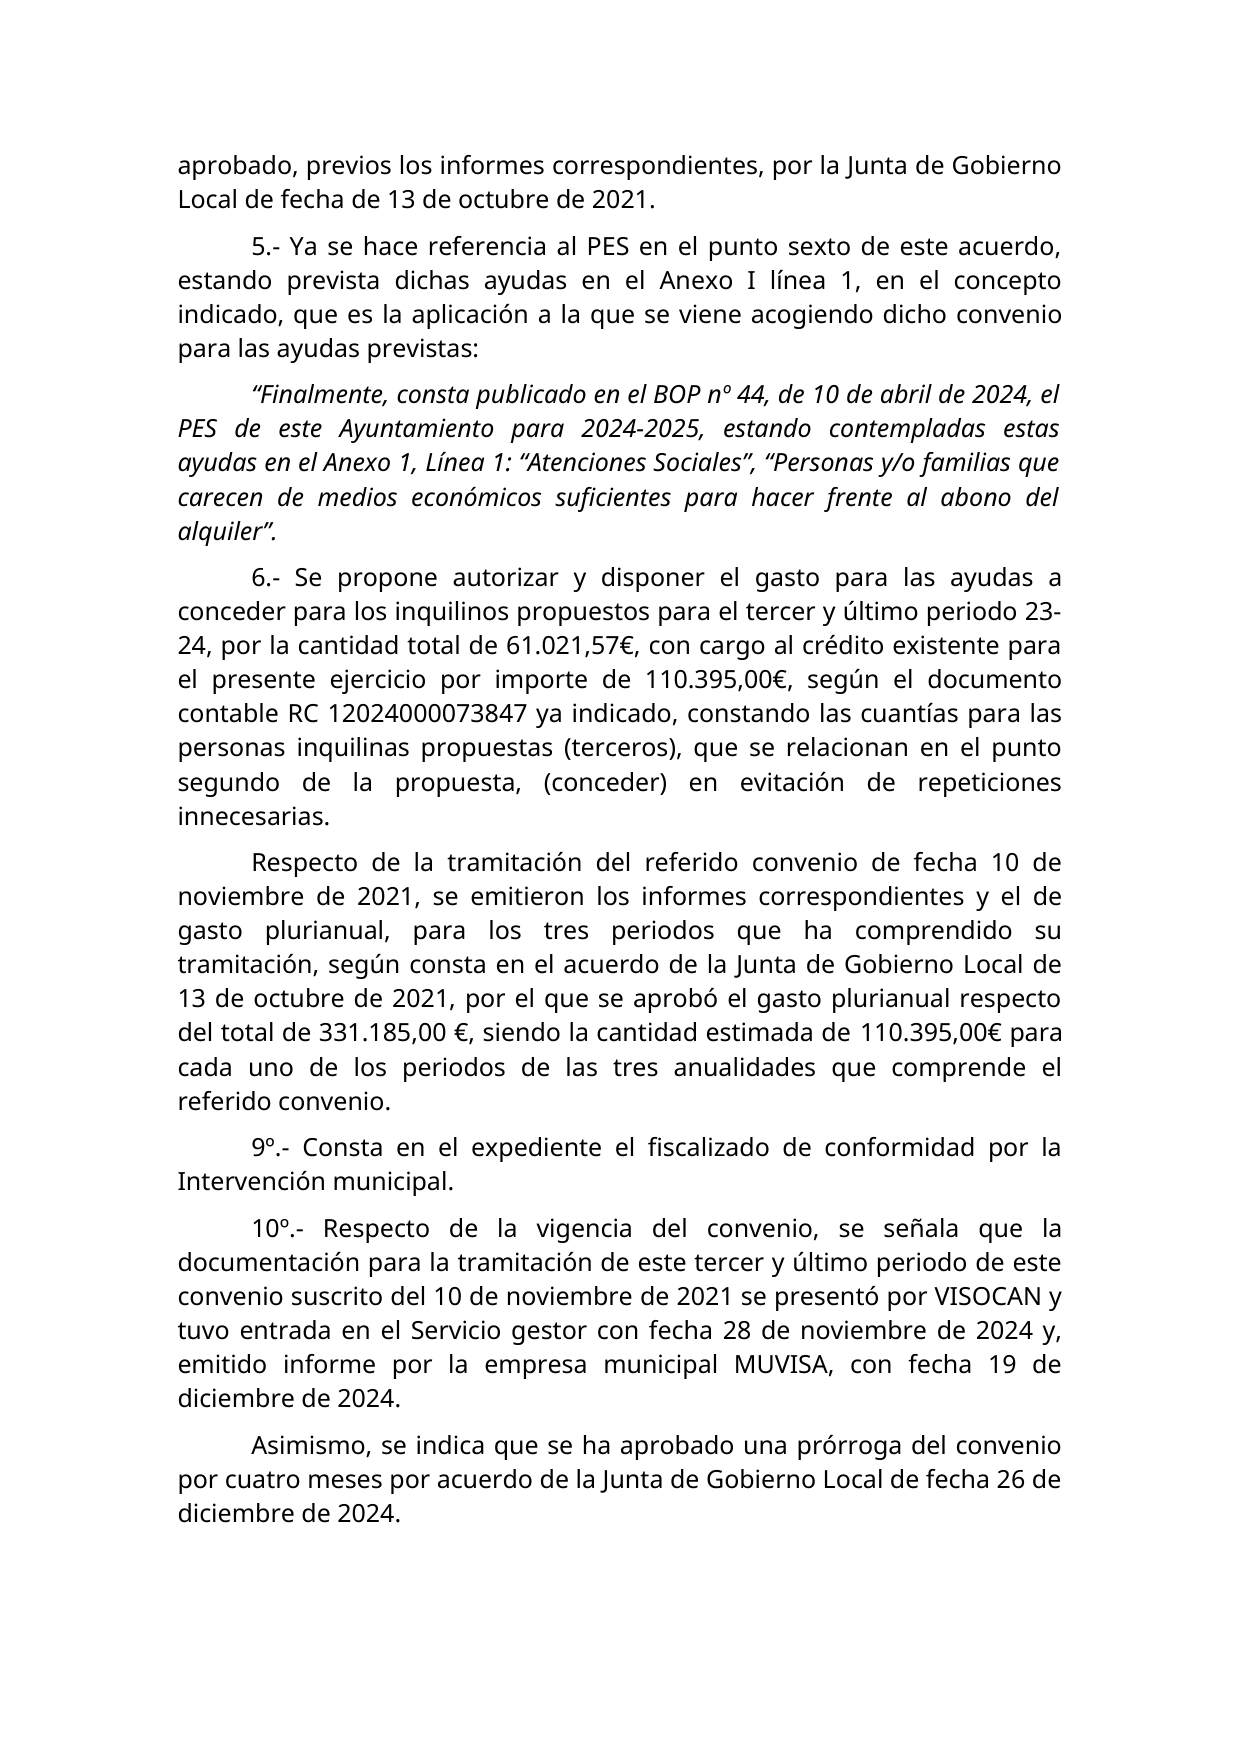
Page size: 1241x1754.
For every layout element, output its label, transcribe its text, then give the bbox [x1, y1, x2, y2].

text aprobado, previos los informes correspondientes, por la Junta de Gobierno Local de fecha de 13 de octubre de 2021. [177, 148, 1063, 216]
text 5.- Ya se hace referencia al PES en el punto sexto de este acuerdo, estando prevista dichas ayudas en el Anexo I línea 1, en el concepto indicado, que es la aplicación a la que se viene acogiendo dicho convenio para las ayudas previstas: [177, 228, 1063, 364]
text 9º.- Consta en el expediente el fiscalizado de conformidad por la Intervención municipal. [177, 1130, 1063, 1198]
text 10º.- Respecto de la vigencia del convenio, se señala que la documentación para la tramitación de este tercer y último periodo de este convenio suscrito del 10 de noviembre de 2021 se presentó por VISOCAN y tuvo entrada en el Servicio gestor con fecha 28 de noviembre de 2024 y, emitido informe por la empresa municipal MUVISA, con fecha 19 de diciembre de 2024. [177, 1210, 1063, 1415]
text Asimismo, se indica que se ha aprobado una prórroga del convenio por cuatro meses por acuerdo de la Junta de Gobierno Local de fecha 26 de diciembre de 2024. [177, 1427, 1063, 1529]
text Respecto de la tramitación del referido convenio de fecha 10 de noviembre de 2021, se emitieron los informes correspondientes y el de gasto plurianual, para los tres periodos que ha comprendido su tramitación, según consta en el acuerdo de la Junta de Gobierno Local de 13 de octubre de 2021, por el que se aprobó el gasto plurianual respecto del total de 331.185,00 €, siendo la cantidad estimada de 110.395,00€ para cada uno de los periodos de las tres anualidades que comprende el referido convenio. [177, 845, 1063, 1117]
text “Finalmente, consta publicado en el BOP nº 44, de 10 de abril de 2024, el PES de este Ayuntamiento para 2024-2025, estando contempladas estas ayudas en el Anexo 1, Línea 1: “Atenciones Sociales”, “Personas y/o familias que carecen de medios económicos suficientes para hacer frente al abono del alquiler”. [177, 377, 1063, 547]
text 6.- Se propone autorizar y disponer el gasto para las ayudas a conceder para los inquilinos propuestos para el tercer y último periodo 23-24, por la cantidad total de 61.021,57€, con cargo al crédito existente para el presente ejercicio por importe de 110.395,00€, según el documento contable RC 12024000073847 ya indicado, constando las cuantías para las personas inquilinas propuestas (terceros), que se relacionan en el punto segundo de la propuesta, (conceder) en evitación de repeticiones innecesarias. [177, 560, 1063, 832]
